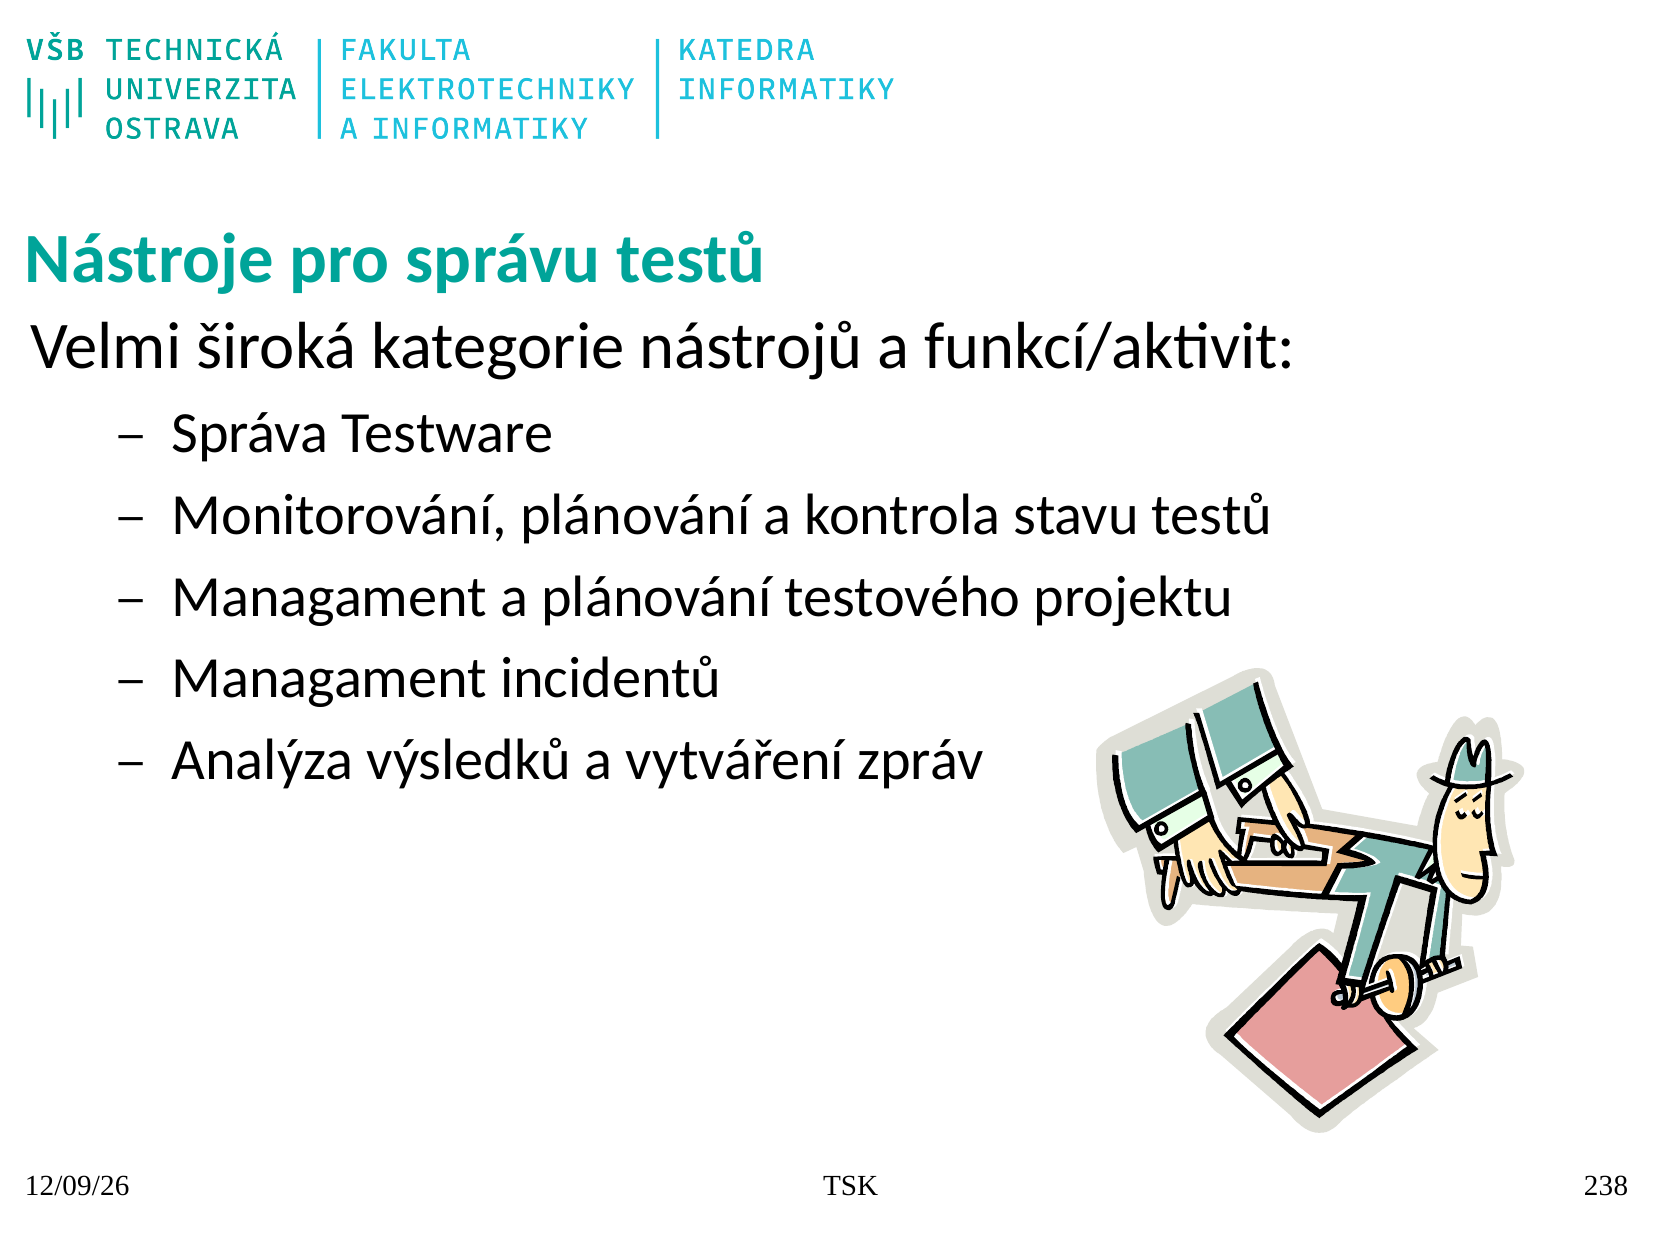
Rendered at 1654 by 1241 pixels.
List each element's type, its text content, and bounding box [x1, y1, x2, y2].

title Nástroje pro správu testů [24, 169, 1629, 300]
list Velmi široká kategorie nástrojů a funkcí/aktivit: Správa Testware Monitorování, plánování a kontrola stavu testů Managament a plánování testového projektu Managament incidentů Analýza výsledků a vytváření zpráv [30, 318, 1629, 1146]
picture [26, 31, 894, 139]
picture [1092, 662, 1530, 1139]
